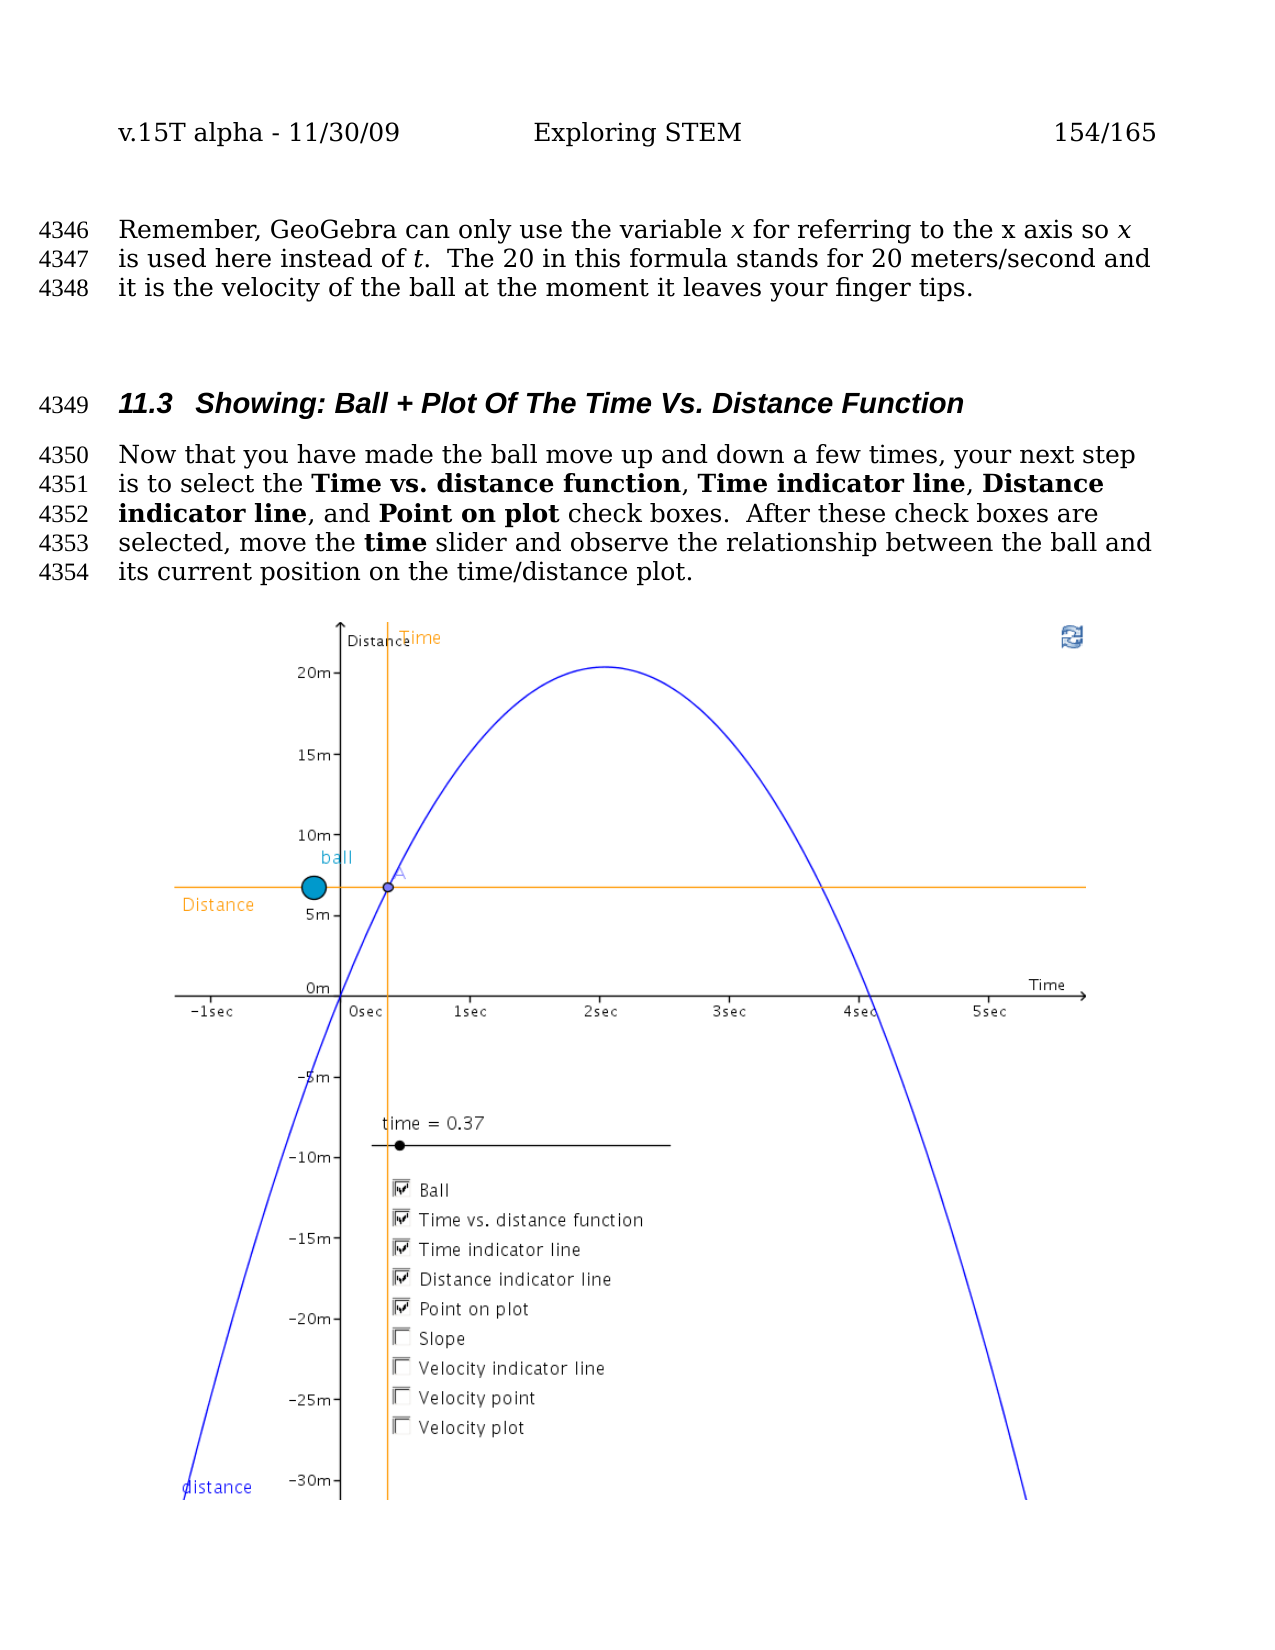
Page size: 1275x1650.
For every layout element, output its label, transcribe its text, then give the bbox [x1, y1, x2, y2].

text Remember, GeoGebra can only use the variable x for referring to the x axis so x is used here instead of t. The 20 in this formula stands for 20 meters/second and it is the velocity of the ball at the moment it leaves your finger tips. [118, 215, 1157, 302]
text Now that you have made the ball move up and down a few times, your next step is to select the Time vs. distance function, Time indicator line, Distance indicator line, and Point on plot check boxes. After these check boxes are selected, move the time slider and observe the relationship between the ball and its current position on the time/distance plot. [118, 440, 1157, 587]
picture [174, 622, 1086, 1500]
subtitle Showing: Ball + Plot Of The Time Vs. Distance Function [118, 386, 1157, 419]
